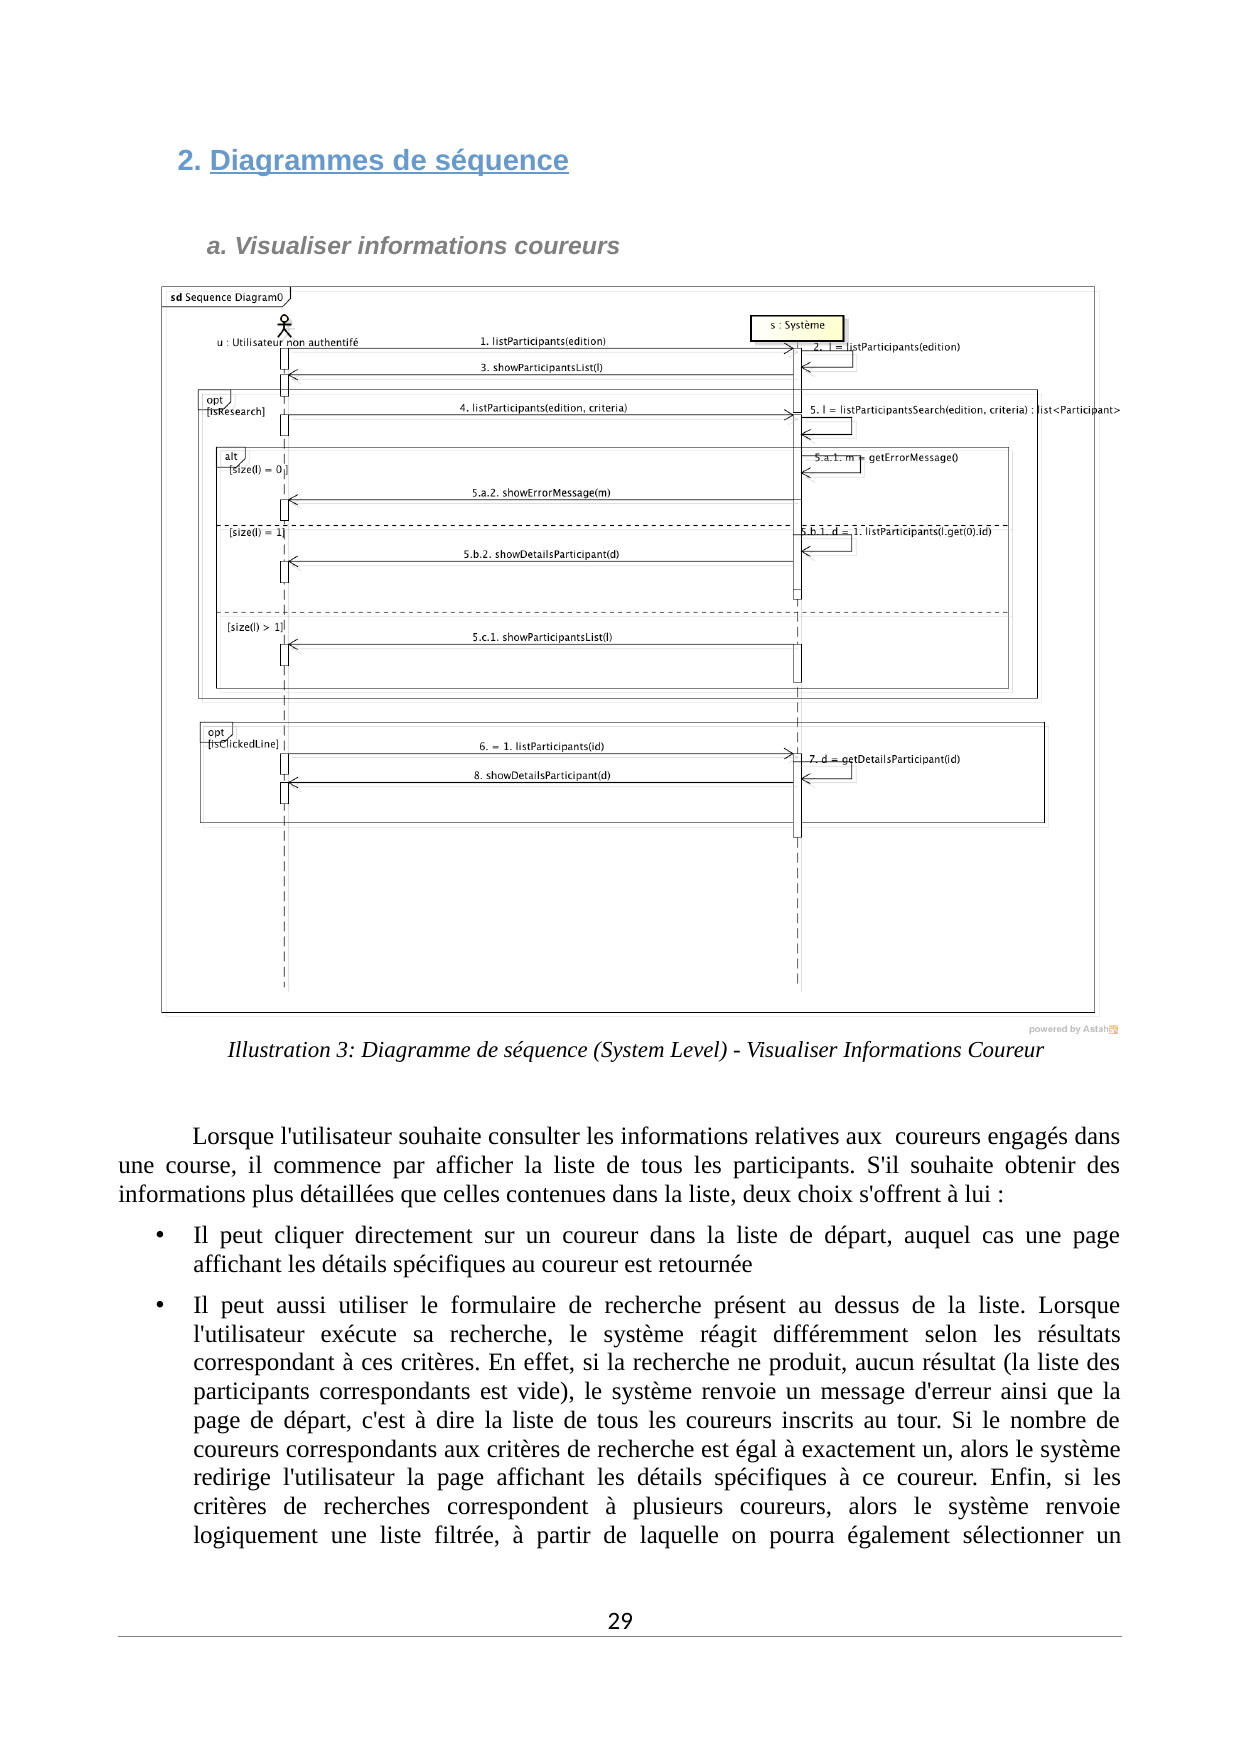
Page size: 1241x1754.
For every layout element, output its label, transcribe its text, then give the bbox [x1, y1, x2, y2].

subtitle Diagrammes de séquence [177, 143, 1122, 176]
text Lorsque l'utilisateur souhaite consulter les informations relatives aux coureurs engagés dans une course, il commence par afficher la liste de tous les participants. S'il souhaite obtenir des informations plus détaillées que celles contenues dans la liste, deux choix s'offrent à lui : [118, 1121, 1122, 1207]
list Il peut cliquer directement sur un coureur dans la liste de départ, auquel cas une page affichant les détails spécifiques au coureur est retournée [156, 1220, 1122, 1277]
list Il peut aussi utiliser le formulaire de recherche présent au dessus de la liste. Lorsque l'utilisateur exécute sa recherche, le système réagit différemment selon les résultats correspondant à ces critères. En effet, si la recherche ne produit, aucun résultat (la liste des participants correspondants est vide), le système renvoie un message d'erreur ainsi que la page de départ, c'est à dire la liste de tous les coureurs inscrits au tour. Si le nombre de coureurs correspondants aux critères de recherche est égal à exactement un, alors le système redirige l'utilisateur la page affichant les détails spécifiques à ce coureur. Enfin, si les critères de recherches correspondent à plusieurs coureurs, alors le système renvoie logiquement une liste filtrée, à partir de laquelle on pourra également sélectionner un [156, 1290, 1122, 1549]
text Illustration 3: Diagramme de séquence (System Level) - Visualiser Informations Coureur [154, 1037, 1120, 1062]
picture [153, 279, 1121, 1037]
subtitle Visualiser informations coureurs [207, 231, 1122, 260]
